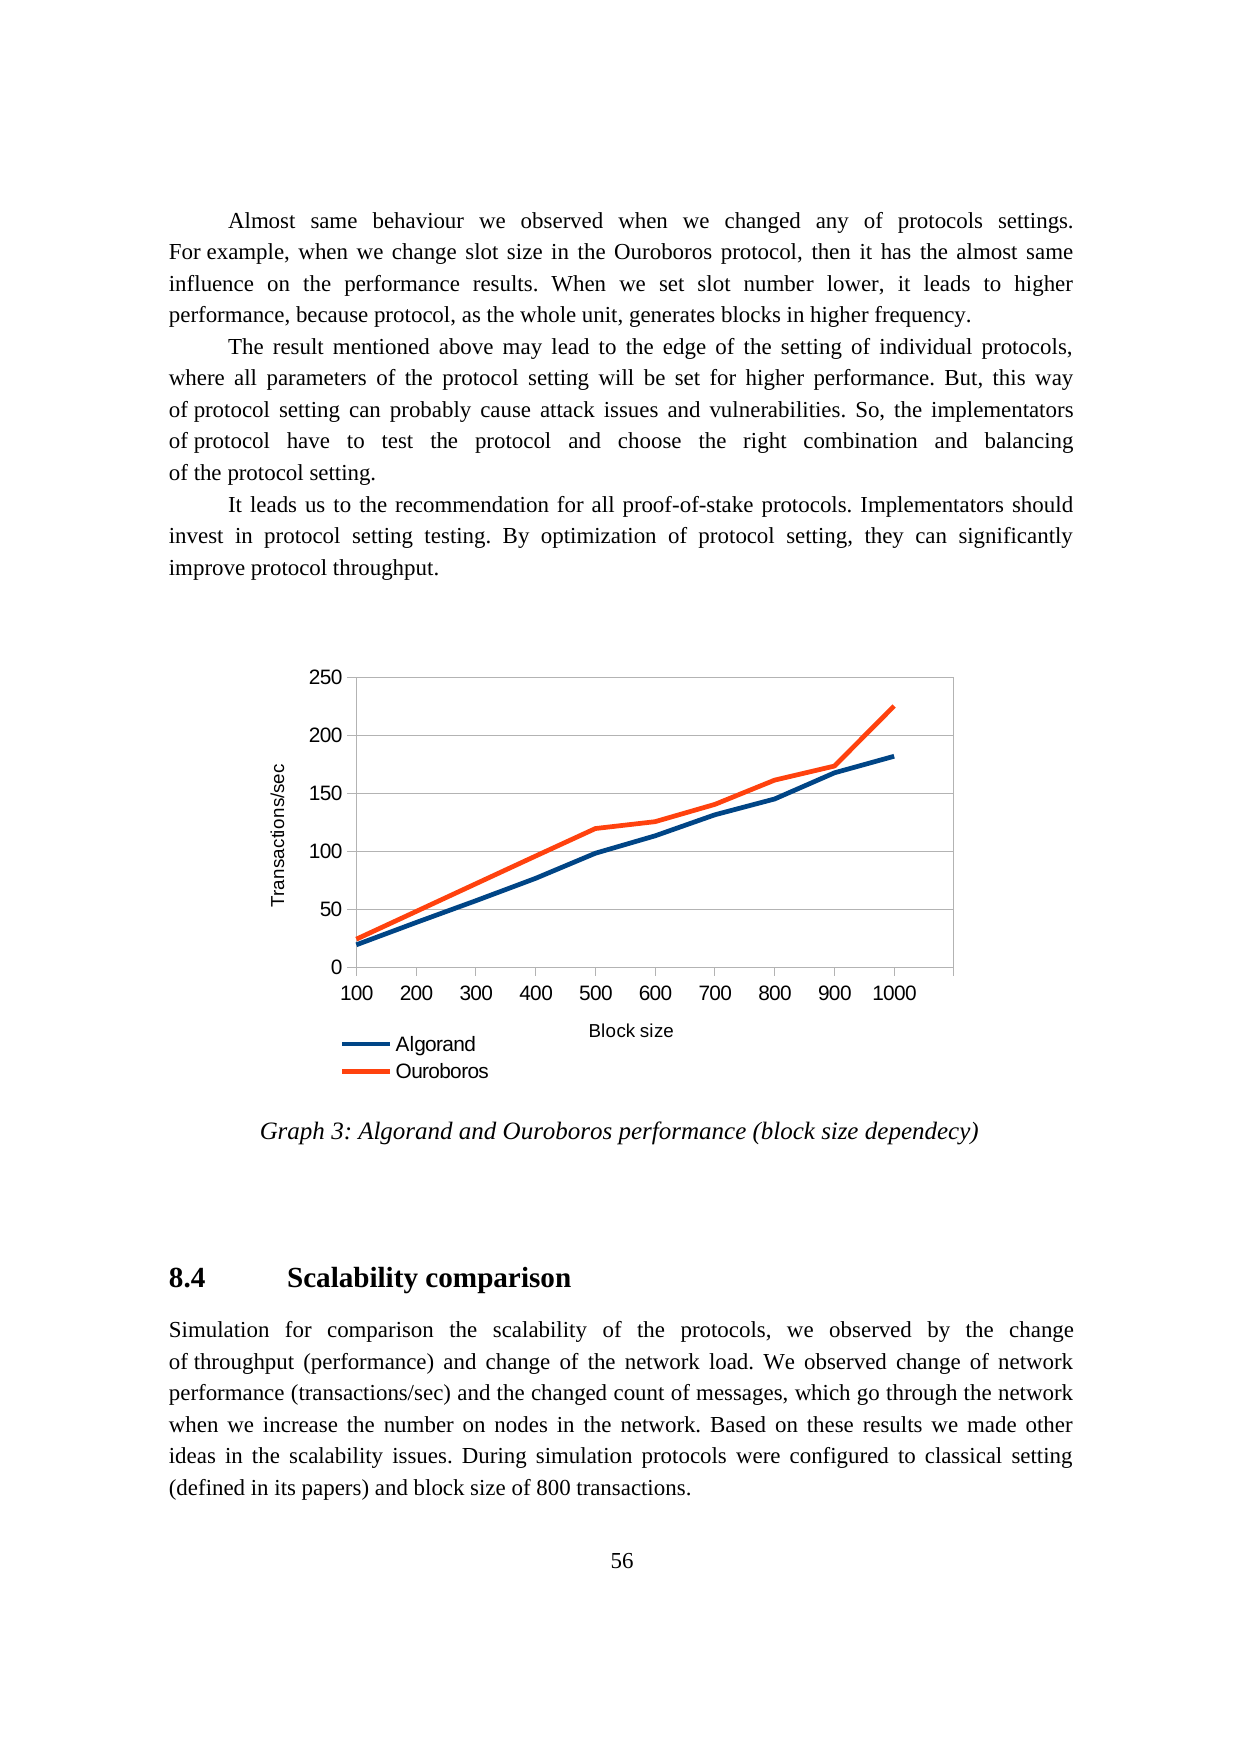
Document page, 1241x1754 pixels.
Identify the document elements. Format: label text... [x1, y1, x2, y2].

text Simulation for comparison the scalability of the protocols, we observed by the change of throughput (performance) and change of the network load. We observed change of network performance (transactions/sec) and the changed count of messages, which go through the network when we increase the number on nodes in the network. Based on these results we made other ideas in the scalability issues. During simulation protocols were configured to classical setting (defined in its papers) and block size of 800 transactions. [169, 1316, 1075, 1500]
text The result mentioned above may lead to the edge of the setting of individual protocols, where all parameters of the protocol setting will be set for higher performance. But, this way of protocol setting can probably cause attack issues and vulnerabilities. So, the implementators of protocol have to test the protocol and choose the right combination and balancing of the protocol setting. [169, 333, 1075, 486]
subtitle Scalability comparison [169, 1260, 1075, 1293]
text Almost same behaviour we observed when we changed any of protocols settings. For example, when we change slot size in the Ouroboros protocol, then it has the almost same influence on the performance results. When we set slot number lower, it leads to higher performance, because protocol, as the whole unit, generates blocks in higher frequency. [169, 207, 1075, 328]
text It leads us to the recommendation for all proof-of-stake protocols. Implementators should invest in protocol setting testing. By optimization of protocol setting, they can significantly improve protocol throughput. [169, 491, 1075, 580]
text Graph 3: Algorand and Ouroboros performance (block size dependecy) [259, 1102, 984, 1144]
